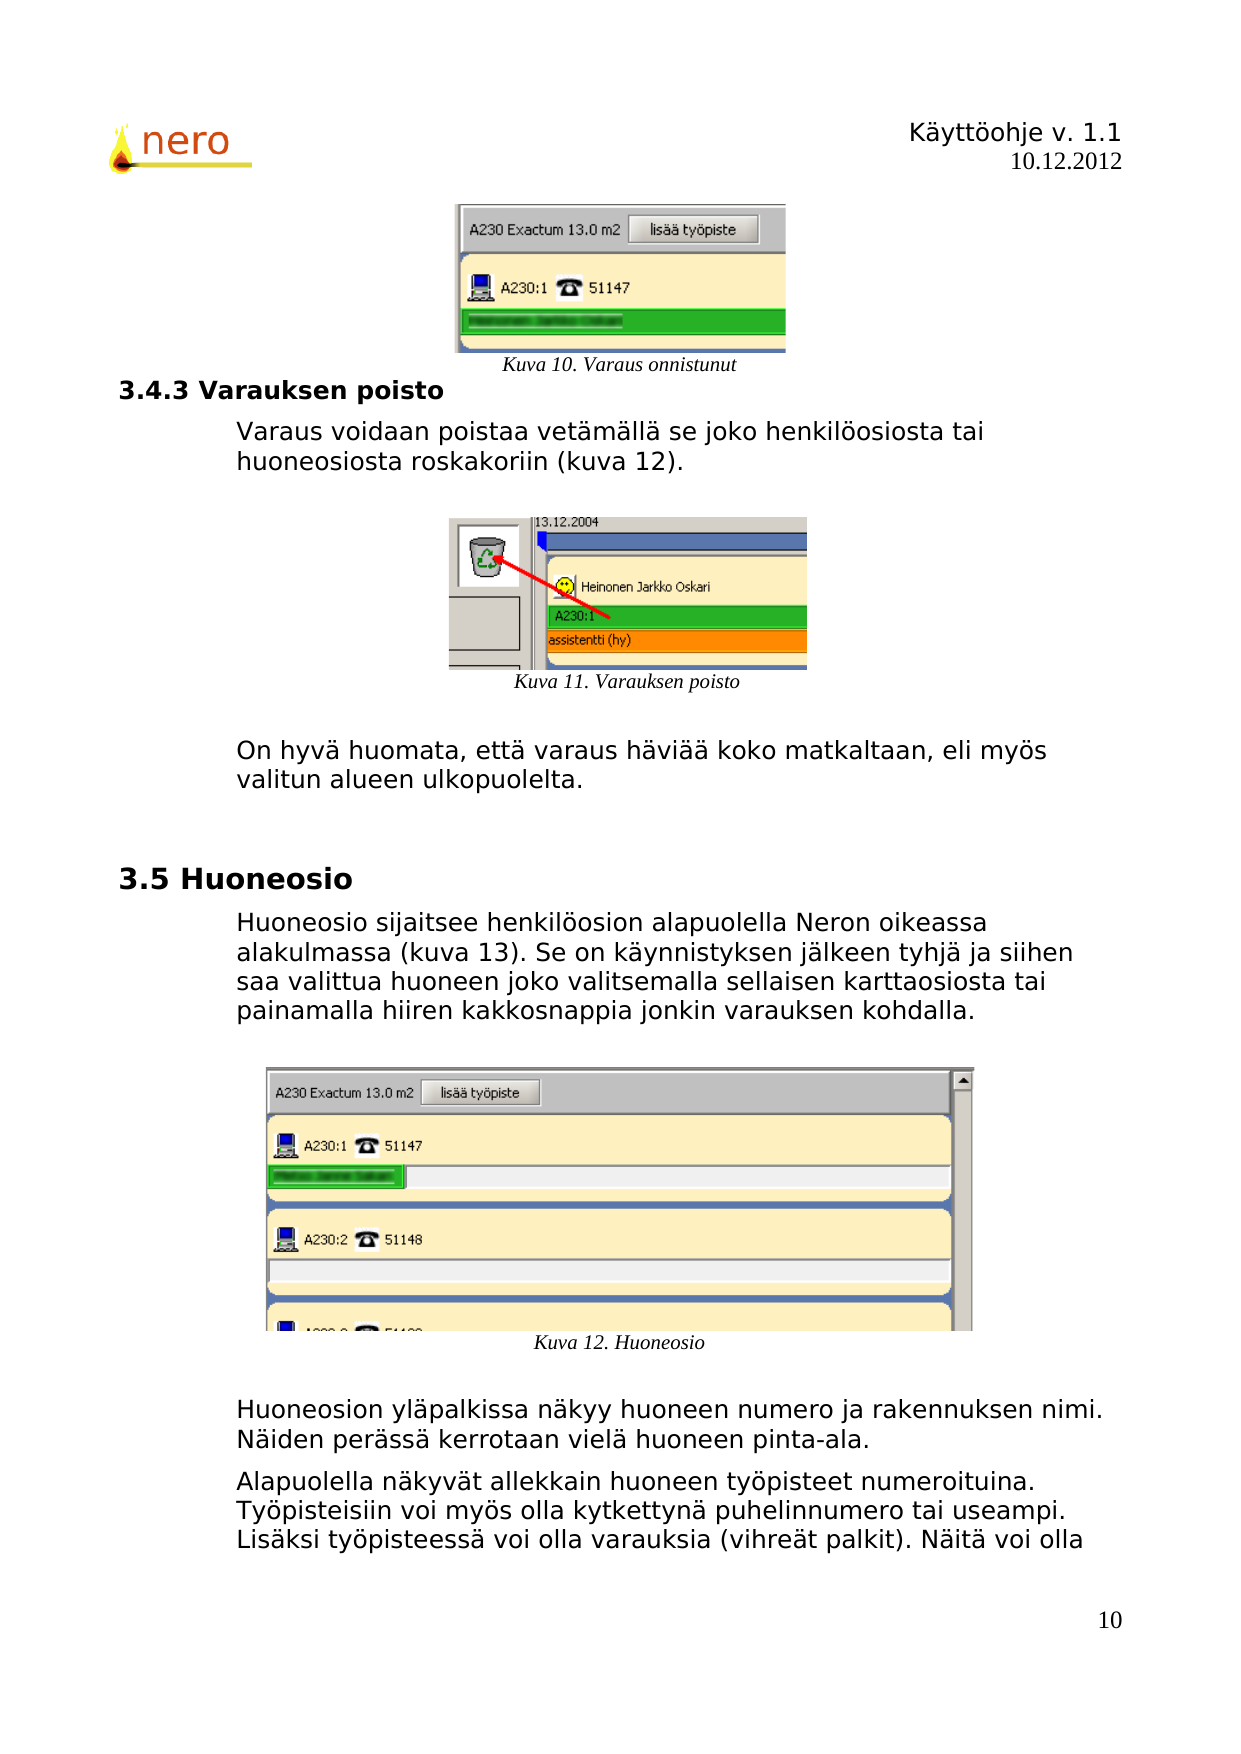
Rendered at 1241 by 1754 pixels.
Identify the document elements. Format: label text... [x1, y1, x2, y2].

subtitle Varauksen poisto [118, 353, 1122, 405]
picture [107, 118, 255, 176]
text Kuva 10. Varaus onnistunut [454, 353, 786, 376]
picture [454, 204, 786, 353]
text Huoneosion yläpalkissa näkyy huoneen numero ja rakennuksen nimi. Näiden perässä kerrotaan vielä huoneen pinta-ala. [236, 1396, 1122, 1454]
text Huoneosio sijaitsee henkilöosion alapuolella Neron oikeassa alakulmassa (kuva 13). Se on käynnistyksen jälkeen tyhjä ja siihen saa valittua huoneen joko valitsemalla sellaisen karttaosiosta tai painamalla hiiren kakkosnappia jonkin varauksen kohdalla. [236, 908, 1122, 1026]
text Varaus voidaan poistaa vetämällä se joko henkilöosiosta tai huoneosiosta roskakoriin (kuva 12). [236, 418, 1122, 476]
picture [265, 1067, 975, 1331]
text Kuva 11. Varauksen poisto [449, 670, 807, 693]
text Kuva 12. Huoneosio [266, 1331, 974, 1354]
text Alapuolella näkyvät allekkain huoneen työpisteet numeroituina. Työpisteisiin voi myös olla kytkettynä puhelinnumero tai useampi. Lisäksi työpisteessä voi olla varauksia (vihreät palkit). Näitä voi olla [236, 1467, 1122, 1554]
text On hyvä huomata, että varaus häviää koko matkaltaan, eli myös valitun alueen ulkopuolelta. [236, 736, 1122, 795]
picture [448, 517, 807, 670]
subtitle Huoneosio [118, 862, 1122, 896]
